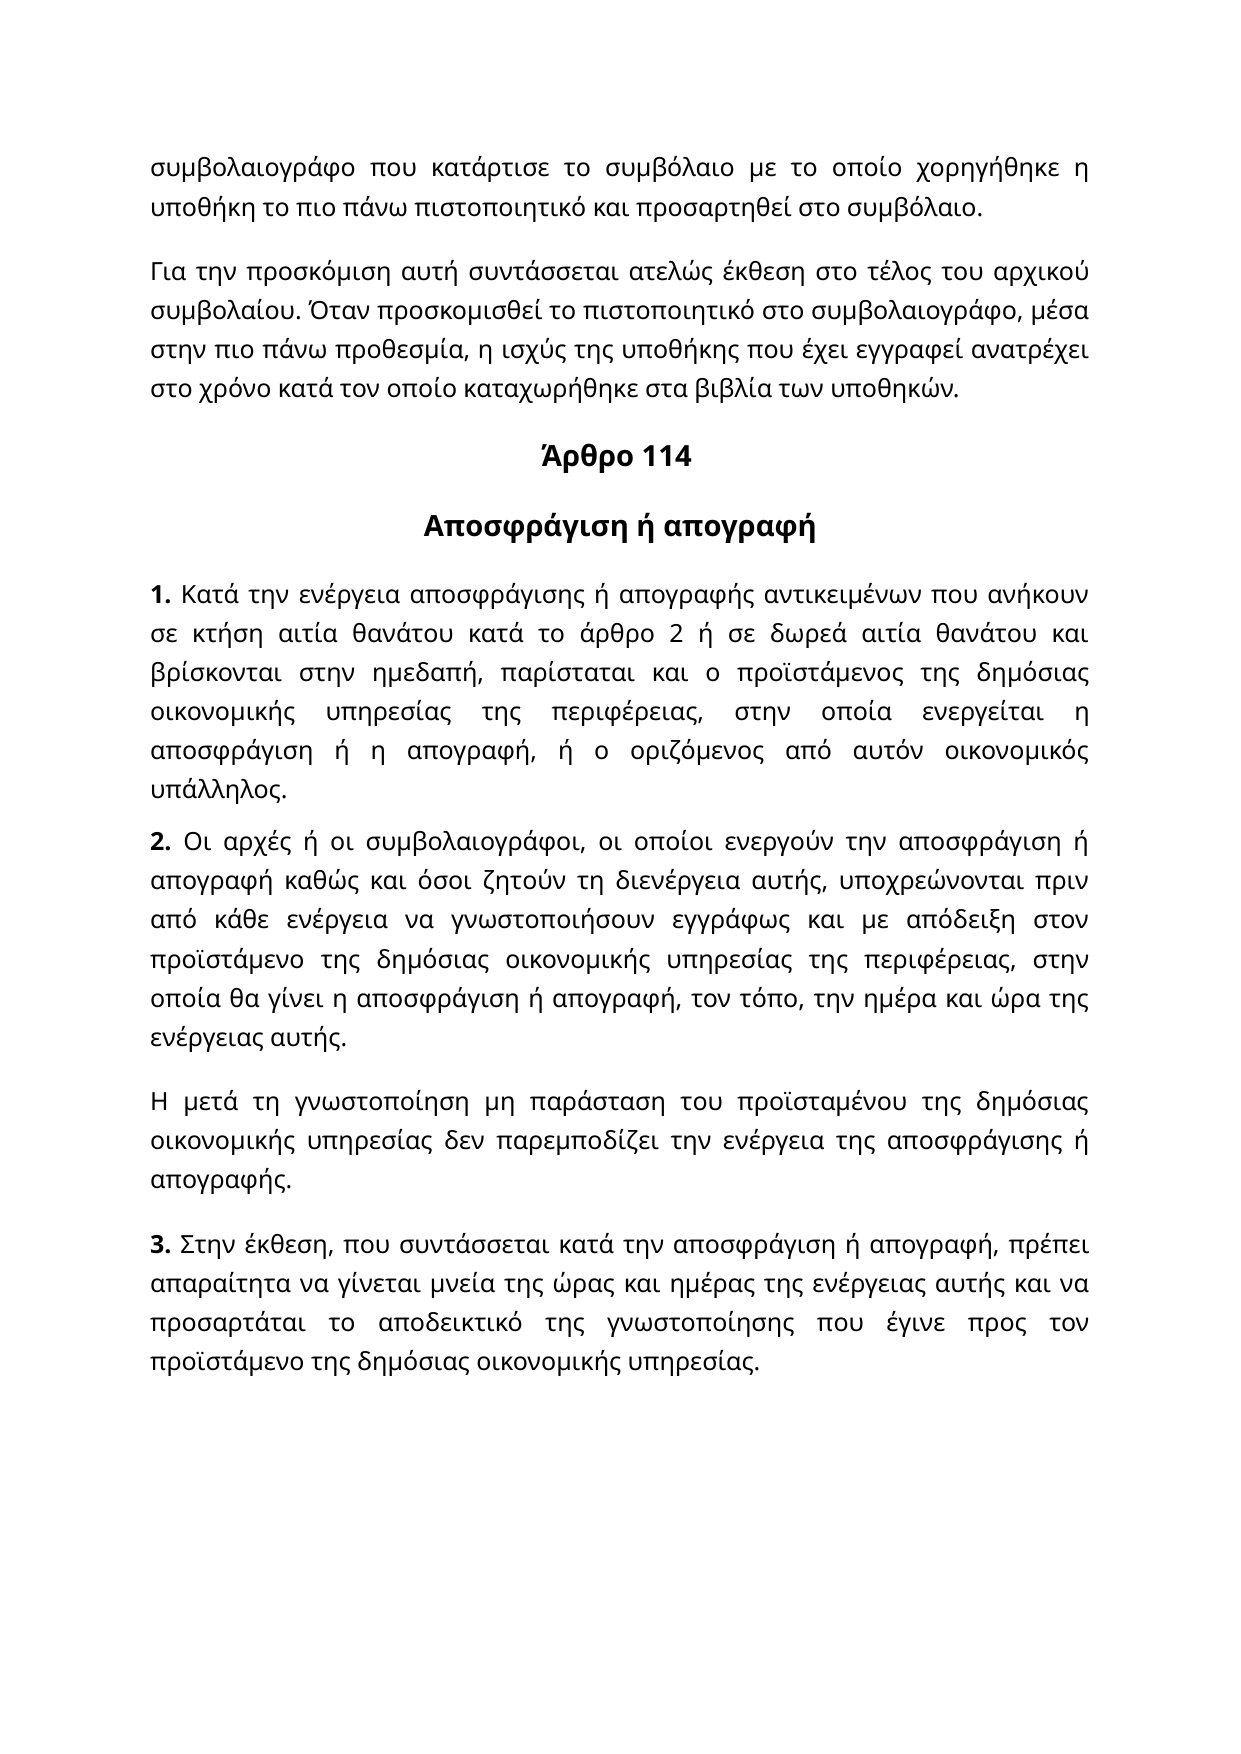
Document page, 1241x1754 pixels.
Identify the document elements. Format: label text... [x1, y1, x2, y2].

text συμβολαιογράφο που κατάρτισε το συμβόλαιο με το οποίο χορηγήθηκε η υποθήκη το πιο πάνω πιστοποιητικό και προσαρτηθεί στο συμβόλαιο. [150, 150, 1090, 223]
text 3. Στην έκθεση, που συντάσσεται κατά την αποσφράγιση ή απογραφή, πρέπει απαραίτητα να γίνεται μνεία της ώρας και ημέρας της ενέργειας αυτής και να προσαρτάται το αποδεικτικό της γνωστοποίησης που έγινε προς τον προϊστάμενο της δημόσιας οικονομικής υπηρεσίας. [150, 1226, 1090, 1378]
subtitle Αποσφράγιση ή απογραφή [150, 506, 1090, 545]
text 2. Οι αρχές ή οι συμβολαιογράφοι, οι οποίοι ενεργούν την αποσφράγιση ή απογραφή καθώς και όσοι ζητούν τη διενέργεια αυτής, υποχρεώνονται πριν από κάθε ενέργεια να γνωστοποιήσουν εγγράφως και με απόδειξη στον προϊστάμενο της δημόσιας οικονομικής υπηρεσίας της περιφέρειας, στην οποία θα γίνει η αποσφράγιση ή απογραφή, τον τόπο, την ημέρα και ώρα της ενέργειας αυτής. [150, 824, 1090, 1054]
text Η μετά τη γνωστοποίηση μη παράσταση του προϊσταμένου της δημόσιας οικονομικής υπηρεσίας δεν παρεμποδίζει την ενέργεια της αποσφράγισης ή απογραφής. [150, 1084, 1090, 1196]
text 1. Κατά την ενέργεια αποσφράγισης ή απογραφής αντικειμένων που ανήκουν σε κτήση αιτία θανάτου κατά το άρθρο 2 ή σε δωρεά αιτία θανάτου και βρίσκονται στην ημεδαπή, παρίσταται και ο προϊστάμενος της δημόσιας οικονομικής υπηρεσίας της περιφέρειας, στην οποία ενεργείται η αποσφράγιση ή η απογραφή, ή ο οριζόμενος από αυτόν οικονομικός υπάλληλος. [150, 576, 1090, 806]
text Για την προσκόμιση αυτή συντάσσεται ατελώς έκθεση στο τέλος του αρχικού συμβολαίου. Όταν προσκομισθεί το πιστοποιητικό στο συμβολαιογράφο, μέσα στην πιο πάνω προθεσμία, η ισχύς της υποθήκης που έχει εγγραφεί ανατρέχει στο χρόνο κατά τον οποίο καταχωρήθηκε στα βιβλία των υποθηκών. [150, 253, 1090, 405]
subtitle Άρθρο 114 [150, 435, 1090, 475]
